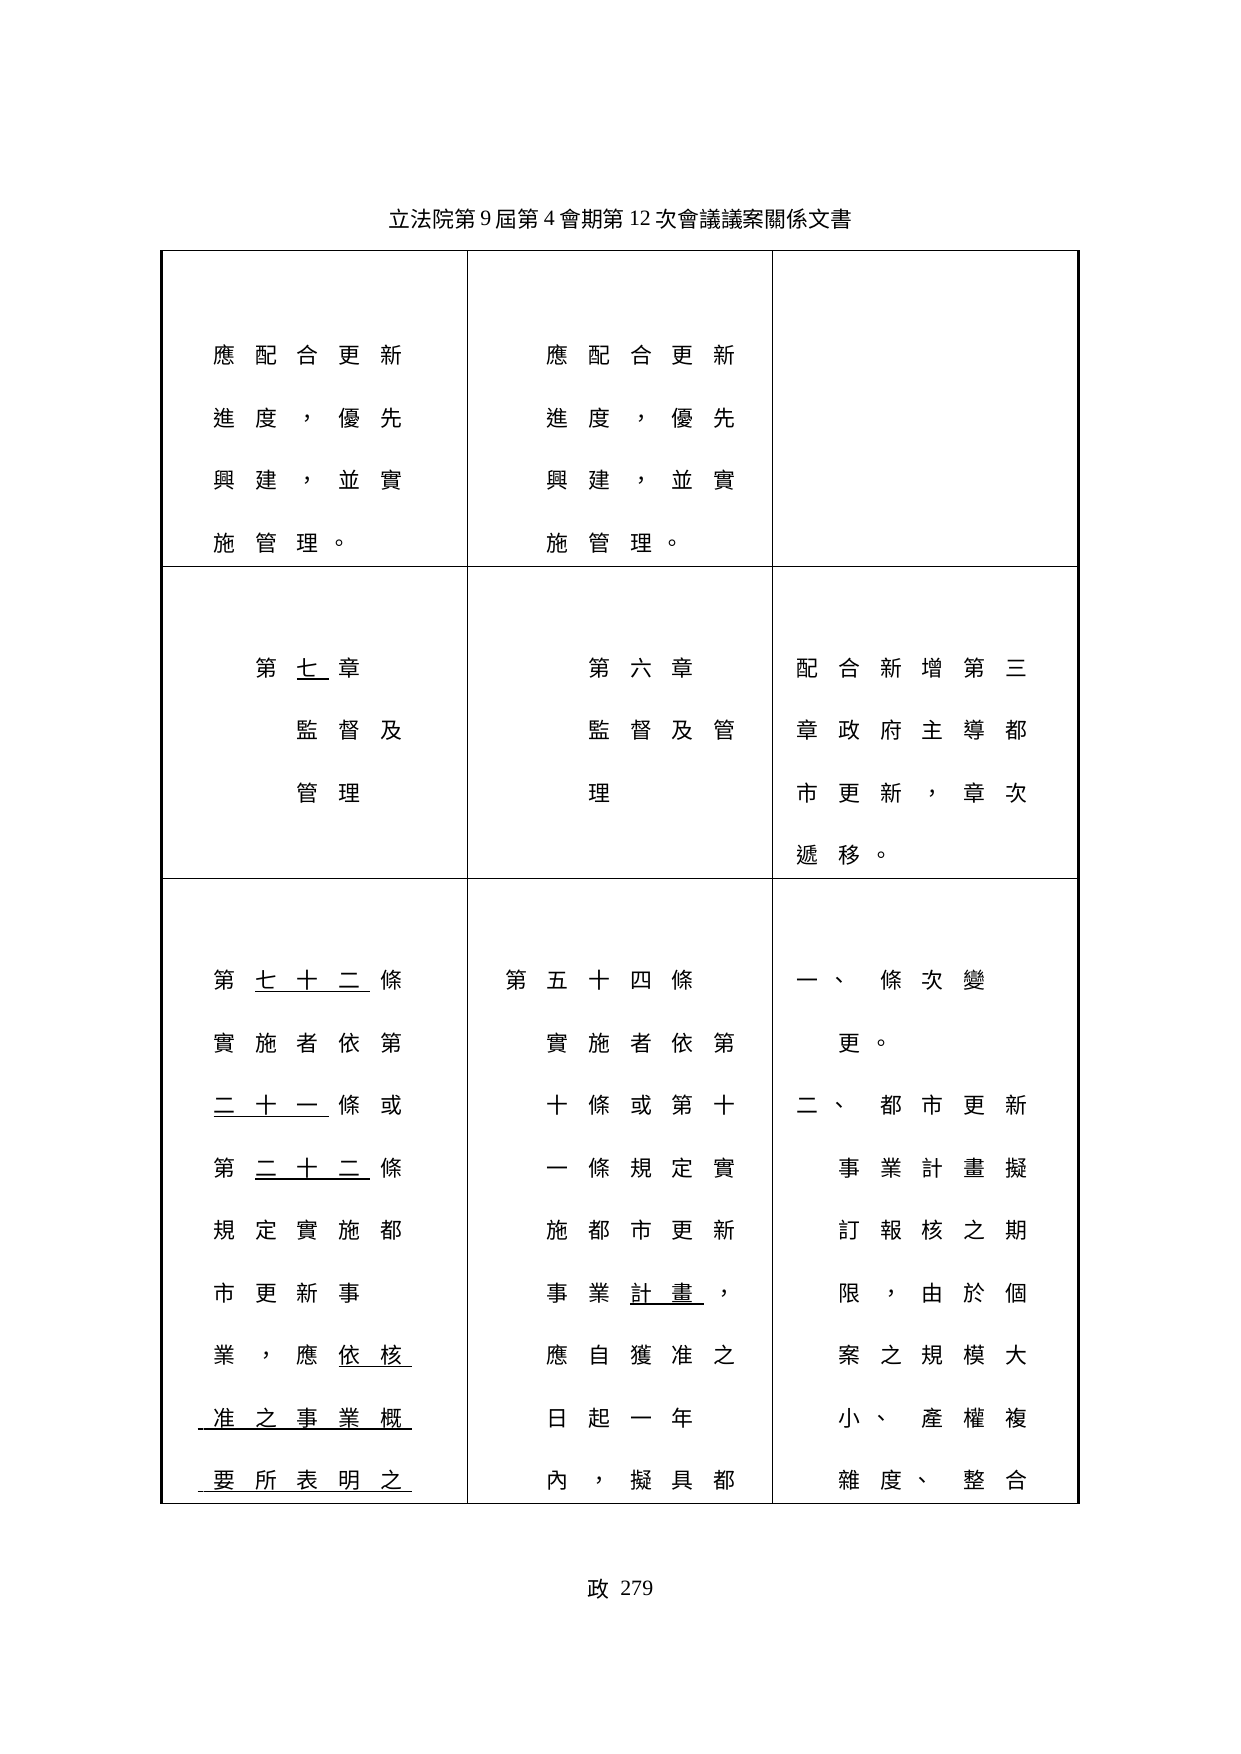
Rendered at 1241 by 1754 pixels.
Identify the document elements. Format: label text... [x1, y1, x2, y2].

table_cell 第六章 監督及管理 [468, 567, 772, 878]
table_cell 應配合更新進度，優先興建，並實施管理。 [163, 251, 467, 566]
table_cell 第五十四條 實施者依第十條或第十一條規定實施都市更新事業計畫，應自獲准之日起一年內，擬具都 [468, 879, 772, 1503]
table_cell 一、條次變更。 二、都市更新事業計畫擬訂報核之期限，由於個案之規模大小、產權複雜度、整合 [773, 879, 1077, 1503]
table_cell 應配合更新進度，優先興建，並實施管理。 [468, 251, 772, 566]
table_cell [773, 251, 1077, 566]
table_cell 第七十二條 實施者依第二十一條或第二十二條規定實施都市更新事業，應依核准之事業概要所表明之 [163, 879, 467, 1503]
table_cell 第七章 監督及管理 [163, 567, 467, 878]
table_cell 配合新增第三章政府主導都市更新，章次遞移。 [773, 567, 1077, 878]
